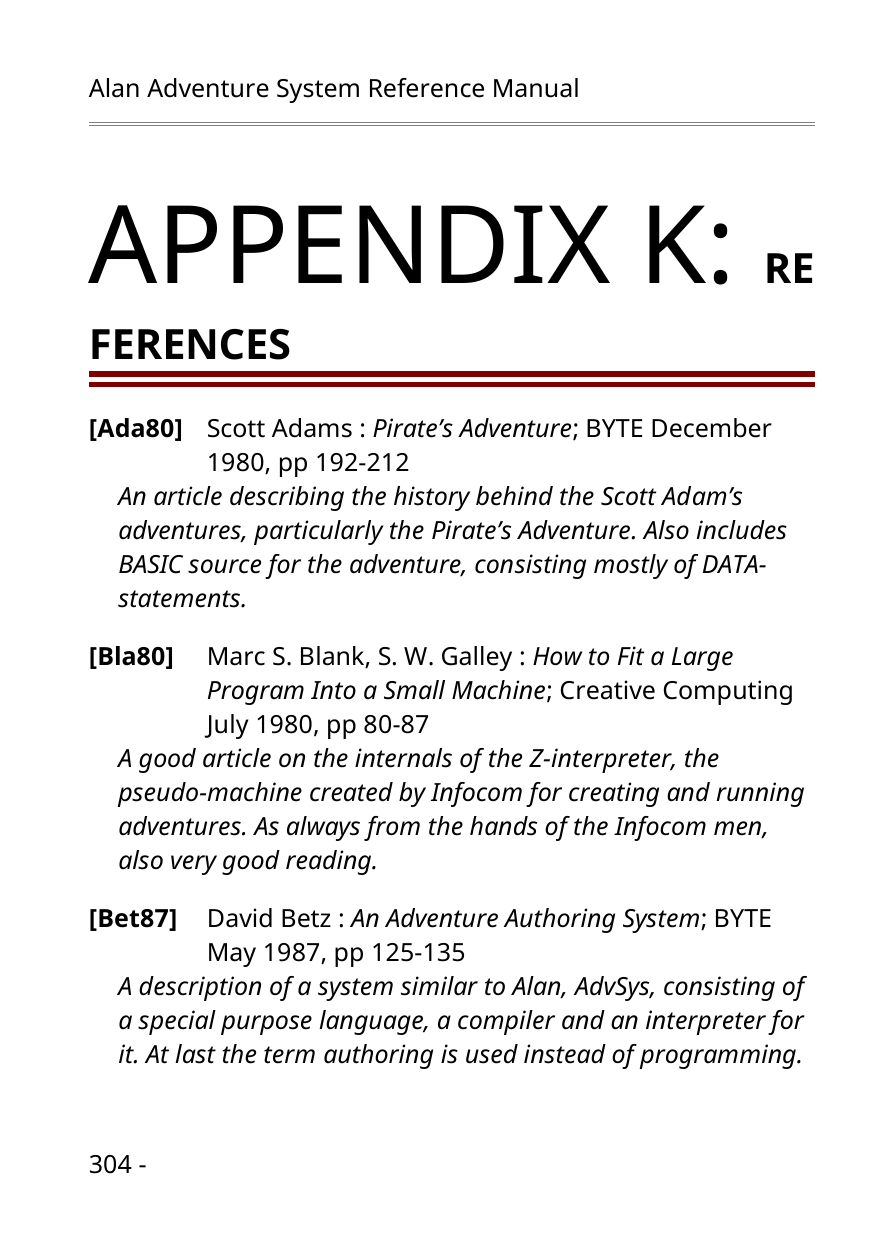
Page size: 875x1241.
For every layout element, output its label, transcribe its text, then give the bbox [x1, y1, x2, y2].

subtitle REFERENCES [88, 167, 815, 387]
text [Ada80] Scott Adams : Pirate’s Adventure; BYTE December 1980, pp 192-212 [88, 411, 815, 479]
text [Bla80] Marc S. Blank, S. W. Galley : How to Fit a Large Program Into a Small Machine; Creative Computing July 1980, pp 80-87 [88, 639, 815, 741]
text A description of a system similar to Alan, AdvSys, consisting of a special purpose language, a compiler and an interpreter for it. At last the term authoring is used instead of programming. [118, 969, 815, 1071]
text An article describing the history behind the Scott Ad­am’s adventures, particularly the Pirate’s Adventure. Also includes BASIC source for the adventure, con­sisting mostly of DATA-statements. [118, 479, 815, 615]
text A good article on the internals of the Z-interpreter, the pseudo-machine created by Infocom for creating and running adventures. As always from the hands of the Infocom men, also very good reading. [118, 741, 815, 877]
text [Bet87] David Betz : An Adventure Authoring System; BYTE May 1987, pp 125-135 [88, 901, 815, 969]
